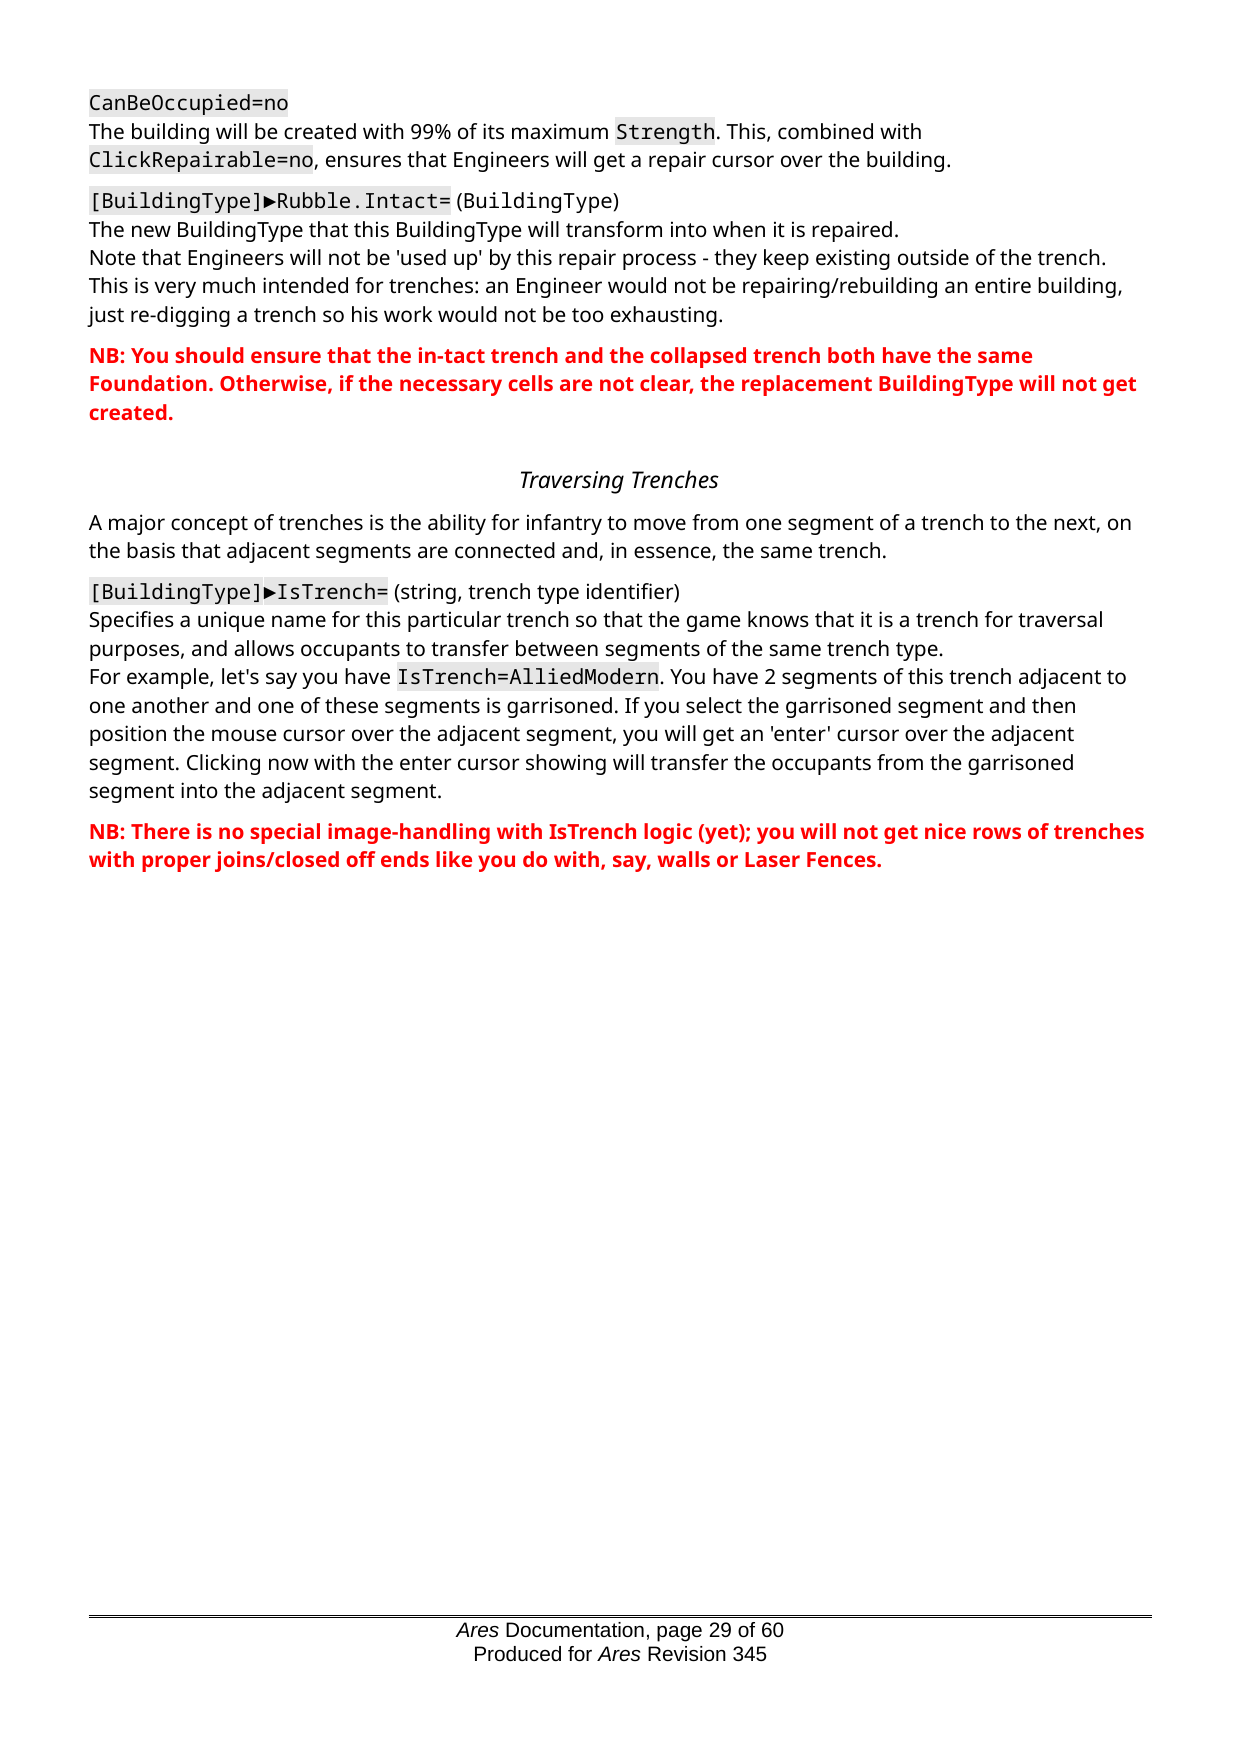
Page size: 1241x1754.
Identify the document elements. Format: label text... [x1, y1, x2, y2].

text NB: You should ensure that the in-tact trench and the collapsed trench both have the same Foundation. Otherwise, if the necessary cells are not clear, the replacement BuildingType will not get created. [88, 341, 1152, 426]
text [BuildingType]►IsTrench= (string, trench type identifier) Specifies a unique name for this particular trench so that the game knows that it is a trench for traversal purposes, and allows occupants to transfer between segments of the same trench type. For example, let's say you have IsTrench=AlliedModern. You have 2 segments of this trench adjacent to one another and one of these segments is garrisoned. If you select the garrisoned segment and then position the mouse cursor over the adjacent segment, you will get an 'enter' cursor over the adjacent segment. Clicking now with the enter cursor showing will transfer the occupants from the garrisoned segment into the adjacent segment. [88, 577, 1152, 804]
text [BuildingType]►Rubble.Intact= (BuildingType) The new BuildingType that this BuildingType will transform into when it is repaired. Note that Engineers will not be 'used up' by this repair process - they keep existing outside of the trench. This is very much intended for trenches: an Engineer would not be repairing/rebuilding an entire building, just re-digging a trench so his work would not be too exhausting. [88, 186, 1152, 328]
text NB: There is no special image-handling with IsTrench logic (yet); you will not get nice rows of trenches with proper joins/closed off ends like you do with, say, walls or Laser Fences. [88, 817, 1152, 874]
text CanBeOccupied=no The building will be created with 99% of its maximum Strength. This, combined with ClickRepairable=no, ensures that Engineers will get a repair cursor over the building. [88, 88, 1152, 174]
text A major concept of trenches is the ability for infantry to move from one segment of a trench to the next, on the basis that adjacent segments are connected and, in essence, the same trench. [88, 508, 1152, 564]
subtitle Traversing Trenches [88, 464, 1152, 495]
